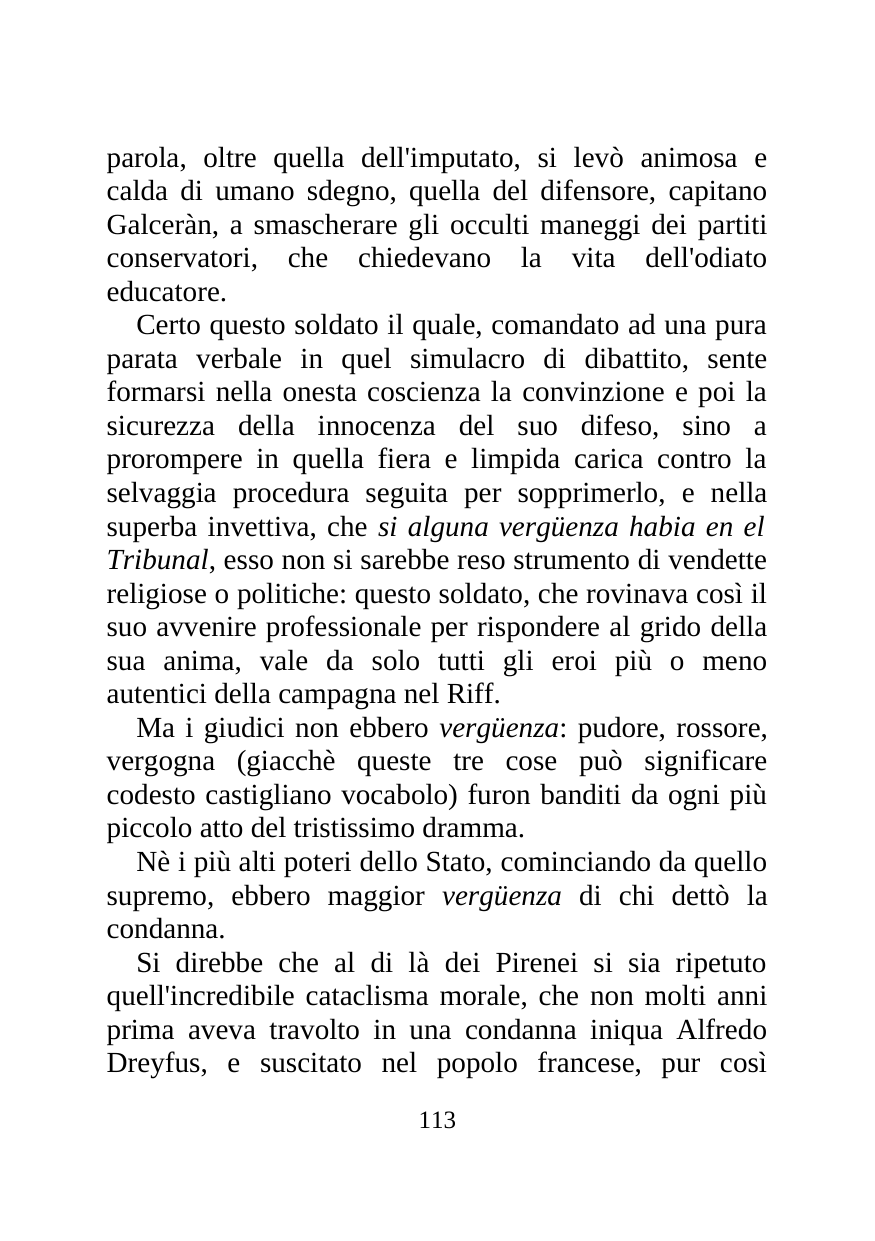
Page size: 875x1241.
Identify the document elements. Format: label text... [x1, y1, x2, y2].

text Si direbbe che al di là dei Pirenei si sia ripetuto quell'incredibile cataclisma morale, che non molti anni prima aveva travolto in una condanna iniqua Alfredo Dreyfus, e suscitato nel popolo francese, pur così [106, 945, 768, 1079]
text Nè i più alti poteri dello Stato, cominciando da quello supremo, ebbero maggior vergüenza di chi dettò la condanna. [106, 844, 768, 945]
text parola, oltre quella dell'imputato, si levò animosa e calda di umano sdegno, quella del difensore, capitano Galceràn, a smascherare gli occulti maneggi dei partiti conservatori, che chiedevano la vita dell'odiato educatore. [106, 140, 768, 307]
text Ma i giudici non ebbero vergüenza: pudore, rossore, vergogna (giacchè queste tre cose può significare codesto castigliano vocabolo) furon banditi da ogni più piccolo atto del tristissimo dramma. [106, 710, 768, 844]
text Certo questo soldato il quale, comandato ad una pura parata verbale in quel simulacro di dibattito, sente formarsi nella onesta coscienza la convinzione e poi la sicurezza della innocenza del suo difeso, sino a prorompere in quella fiera e limpida carica contro la selvaggia procedura seguita per sopprimerlo, e nella superba invettiva, che si alguna vergüenza habia en el Tribunal, esso non si sarebbe reso strumento di vendette religiose o politiche: questo soldato, che rovinava così il suo avvenire professionale per rispondere al grido della sua anima, vale da solo tutti gli eroi più o meno autentici della campagna nel Riff. [106, 307, 768, 710]
